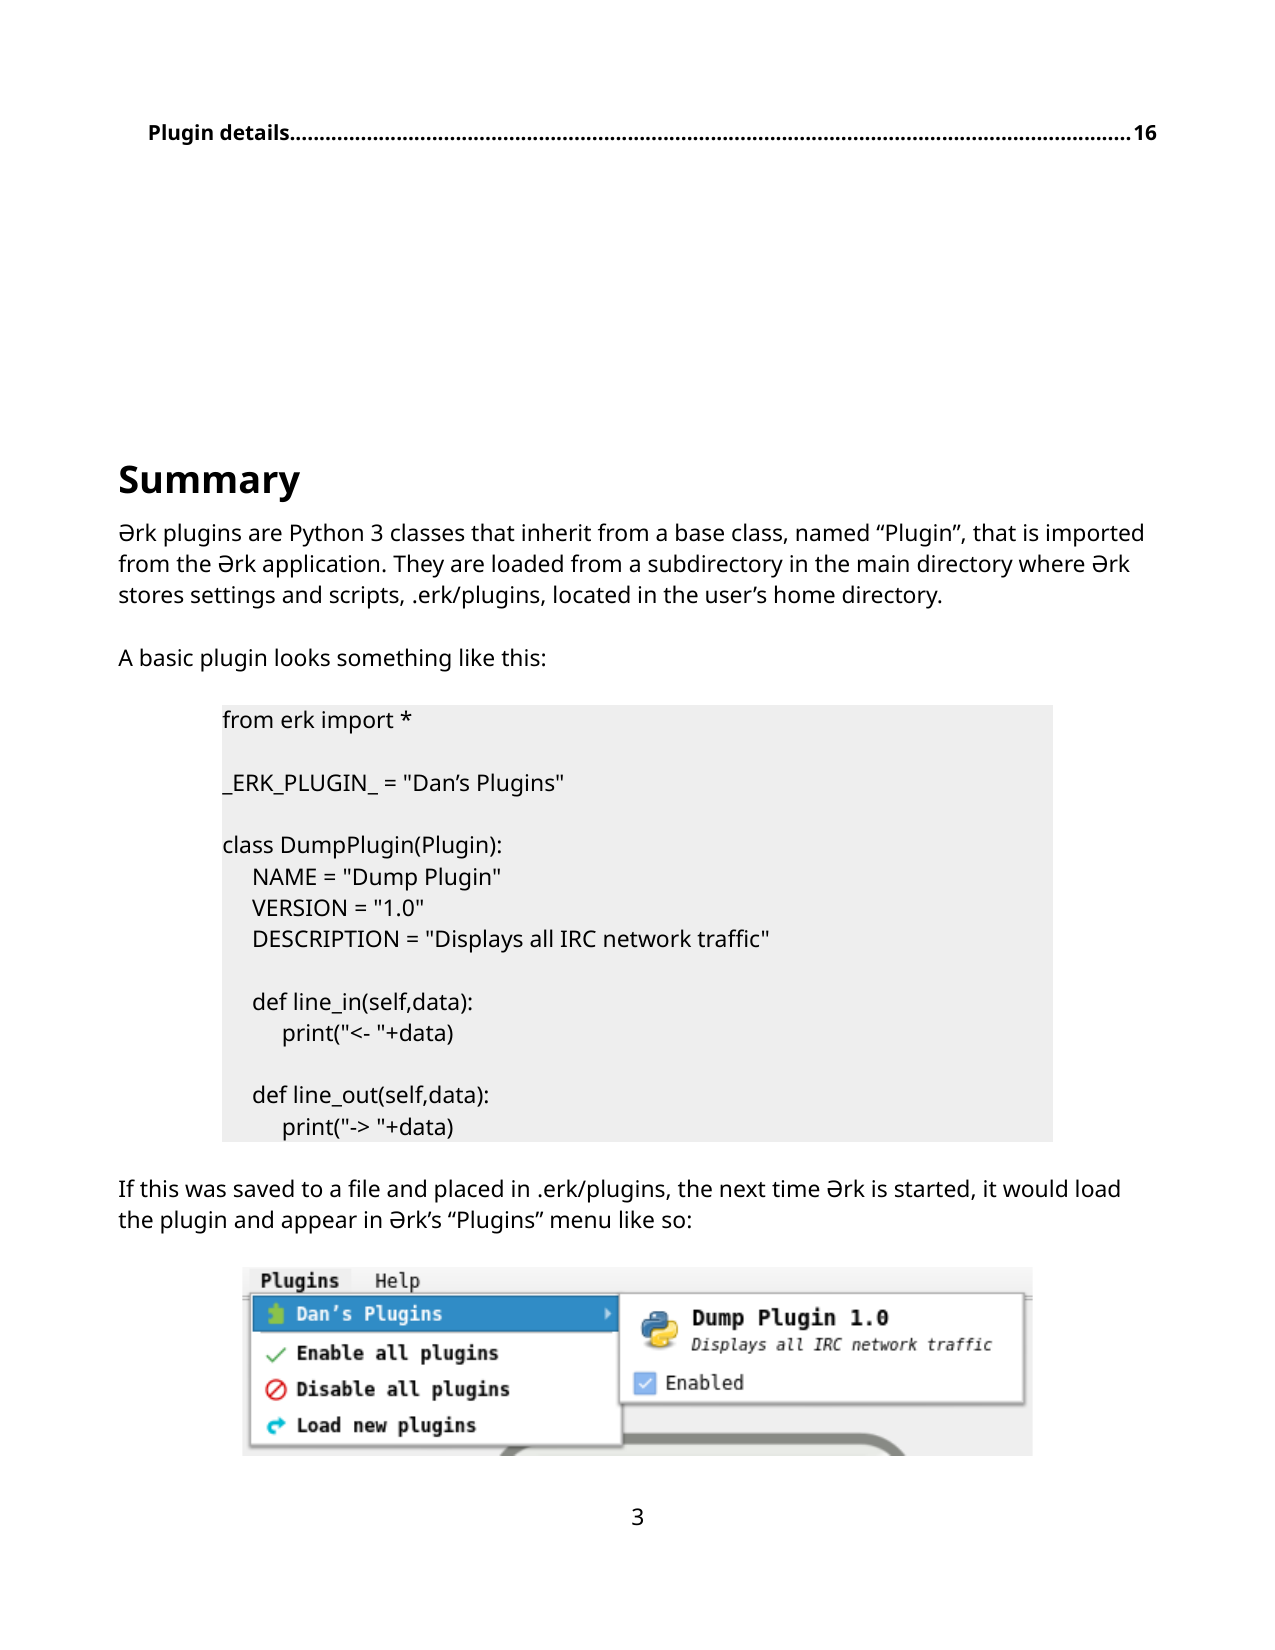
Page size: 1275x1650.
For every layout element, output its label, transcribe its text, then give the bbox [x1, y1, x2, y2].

subtitle Summary [118, 453, 1157, 504]
text A basic plugin looks something like this: [118, 642, 1157, 673]
table_header from erk import * _ERK_PLUGIN_ = "Dan’s Plugins" class DumpPlugin(Plugin): NAME = "Dump Plugin" VERSION = "1.0" DESCRIPTION = "Displays all IRC network traffic" def line_in(self,data): print("<- "+data) def line_out(self,data): print("-> "+data) [222, 705, 1053, 1142]
text Ərk plugins are Python 3 classes that inherit from a base class, named “Plugin”, that is imported from the Ərk application. They are loaded from a subdirectory in the main directory where Ərk stores settings and scripts, .erk/plugins, located in the user’s home directory. [118, 517, 1157, 611]
picture [242, 1267, 1033, 1456]
text Plugin details 16 [148, 118, 1157, 147]
text If this was saved to a file and placed in .erk/plugins, the next time Ərk is started, it would load the plugin and appear in Ərk’s “Plugins” menu like so: [118, 1173, 1157, 1236]
